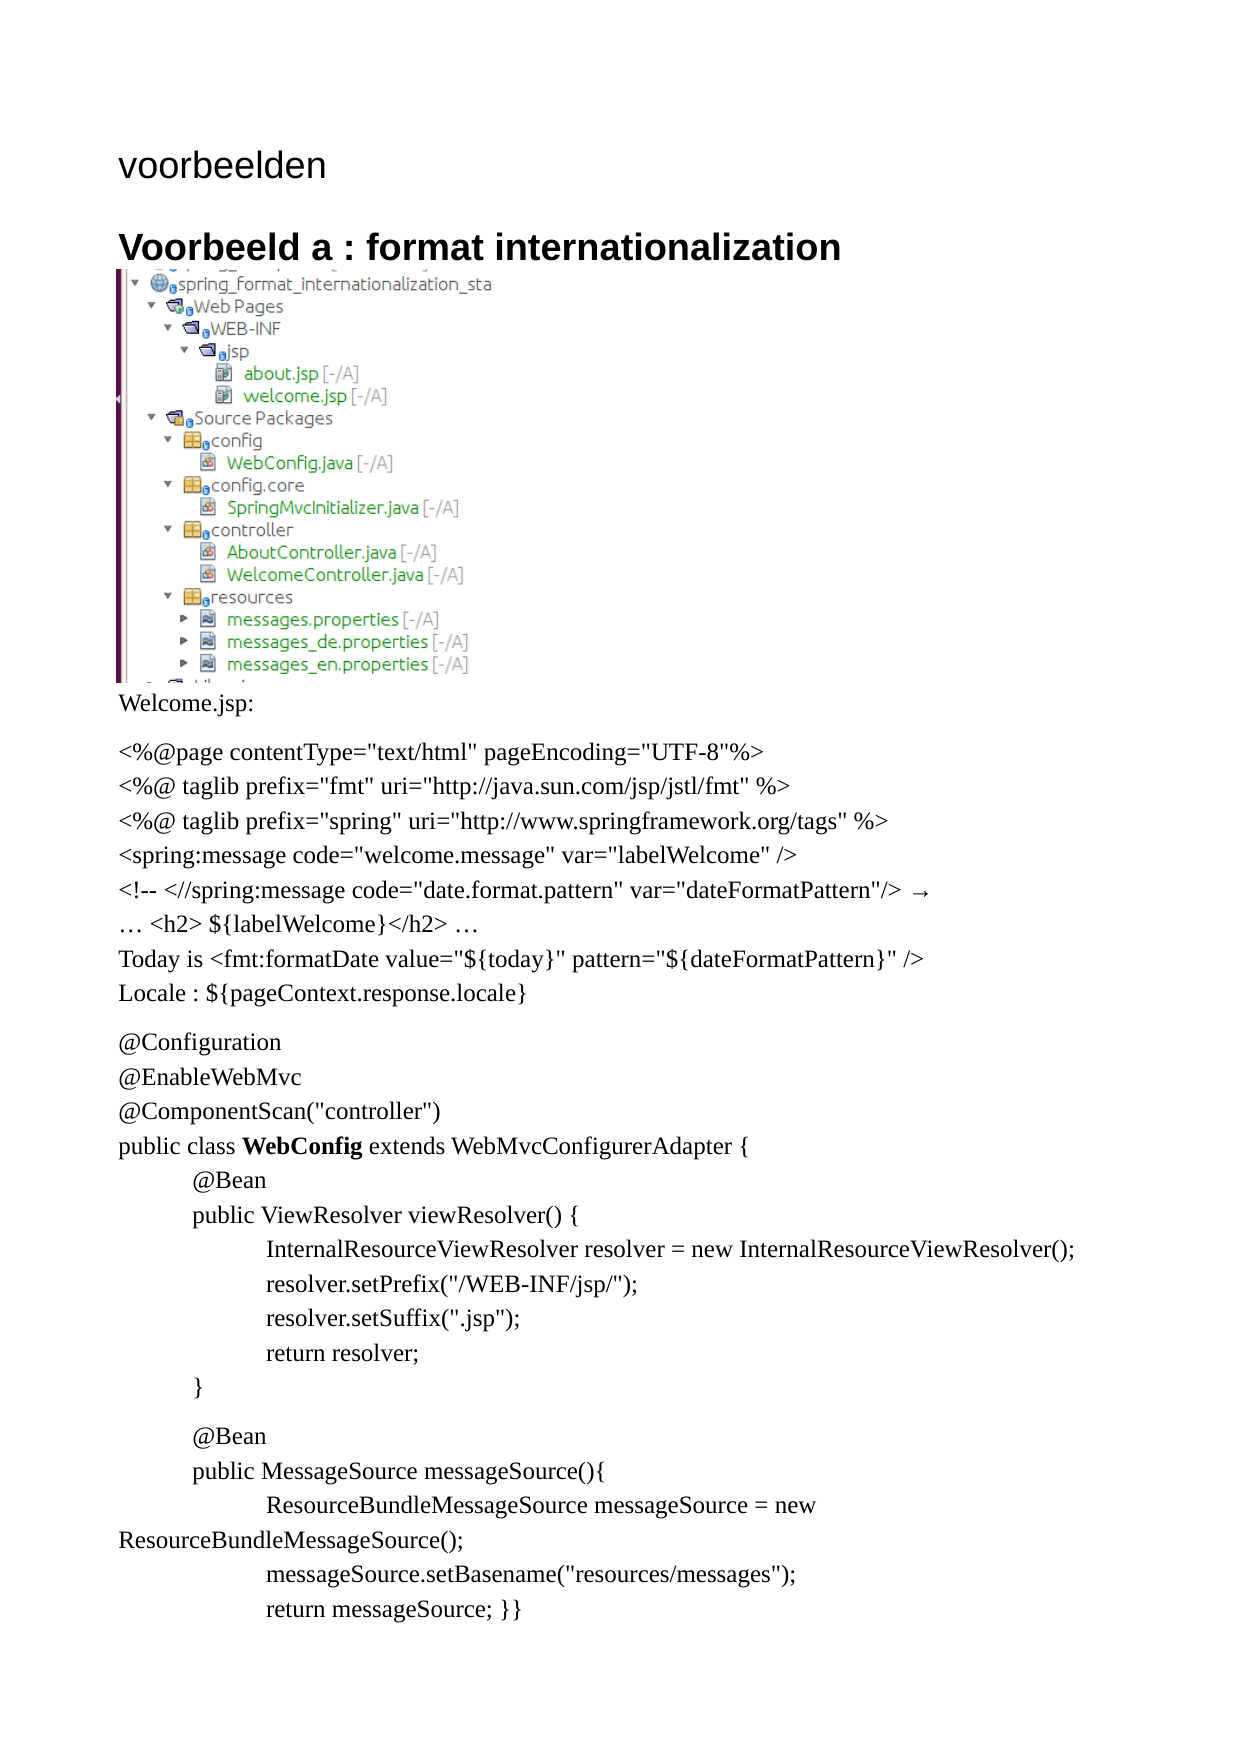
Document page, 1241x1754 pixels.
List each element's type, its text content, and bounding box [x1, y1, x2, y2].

text @Bean public MessageSource messageSource(){ ResourceBundleMessageSource messageSource = new ResourceBundleMessageSource(); messageSource.setBasename("resources/messages"); return messageSource; }} [118, 1421, 1122, 1622]
text <%@page contentType="text/html" pageEncoding="UTF-8"%> <%@ taglib prefix="fmt" uri="http://java.sun.com/jsp/jstl/fmt" %> <%@ taglib prefix="spring" uri="http://www.springframework.org/tags" %> <spring:message code="welcome.message" var="labelWelcome" /> <!-- <//spring:message code="date.format.pattern" var="dateFormatPattern"/> → … <h2> ${labelWelcome}</h2> … Today is <fmt:formatDate value="${today}" pattern="${dateFormatPattern}" /> Locale : ${pageContext.response.locale} [118, 737, 1122, 1007]
text @Configuration @EnableWebMvc @ComponentScan("controller") public class WebConfig extends WebMvcConfigurerAdapter { @Bean public ViewResolver viewResolver() { InternalResourceViewResolver resolver = new InternalResourceViewResolver(); resolver.setPrefix("/WEB-INF/jsp/"); resolver.setSuffix(".jsp"); return resolver; } [118, 1027, 1122, 1401]
subtitle Voorbeeld a : format internationalization [118, 224, 1122, 268]
subtitle voorbeelden [118, 143, 1122, 187]
text Welcome.jsp: [118, 683, 1122, 717]
picture [116, 269, 137, 683]
